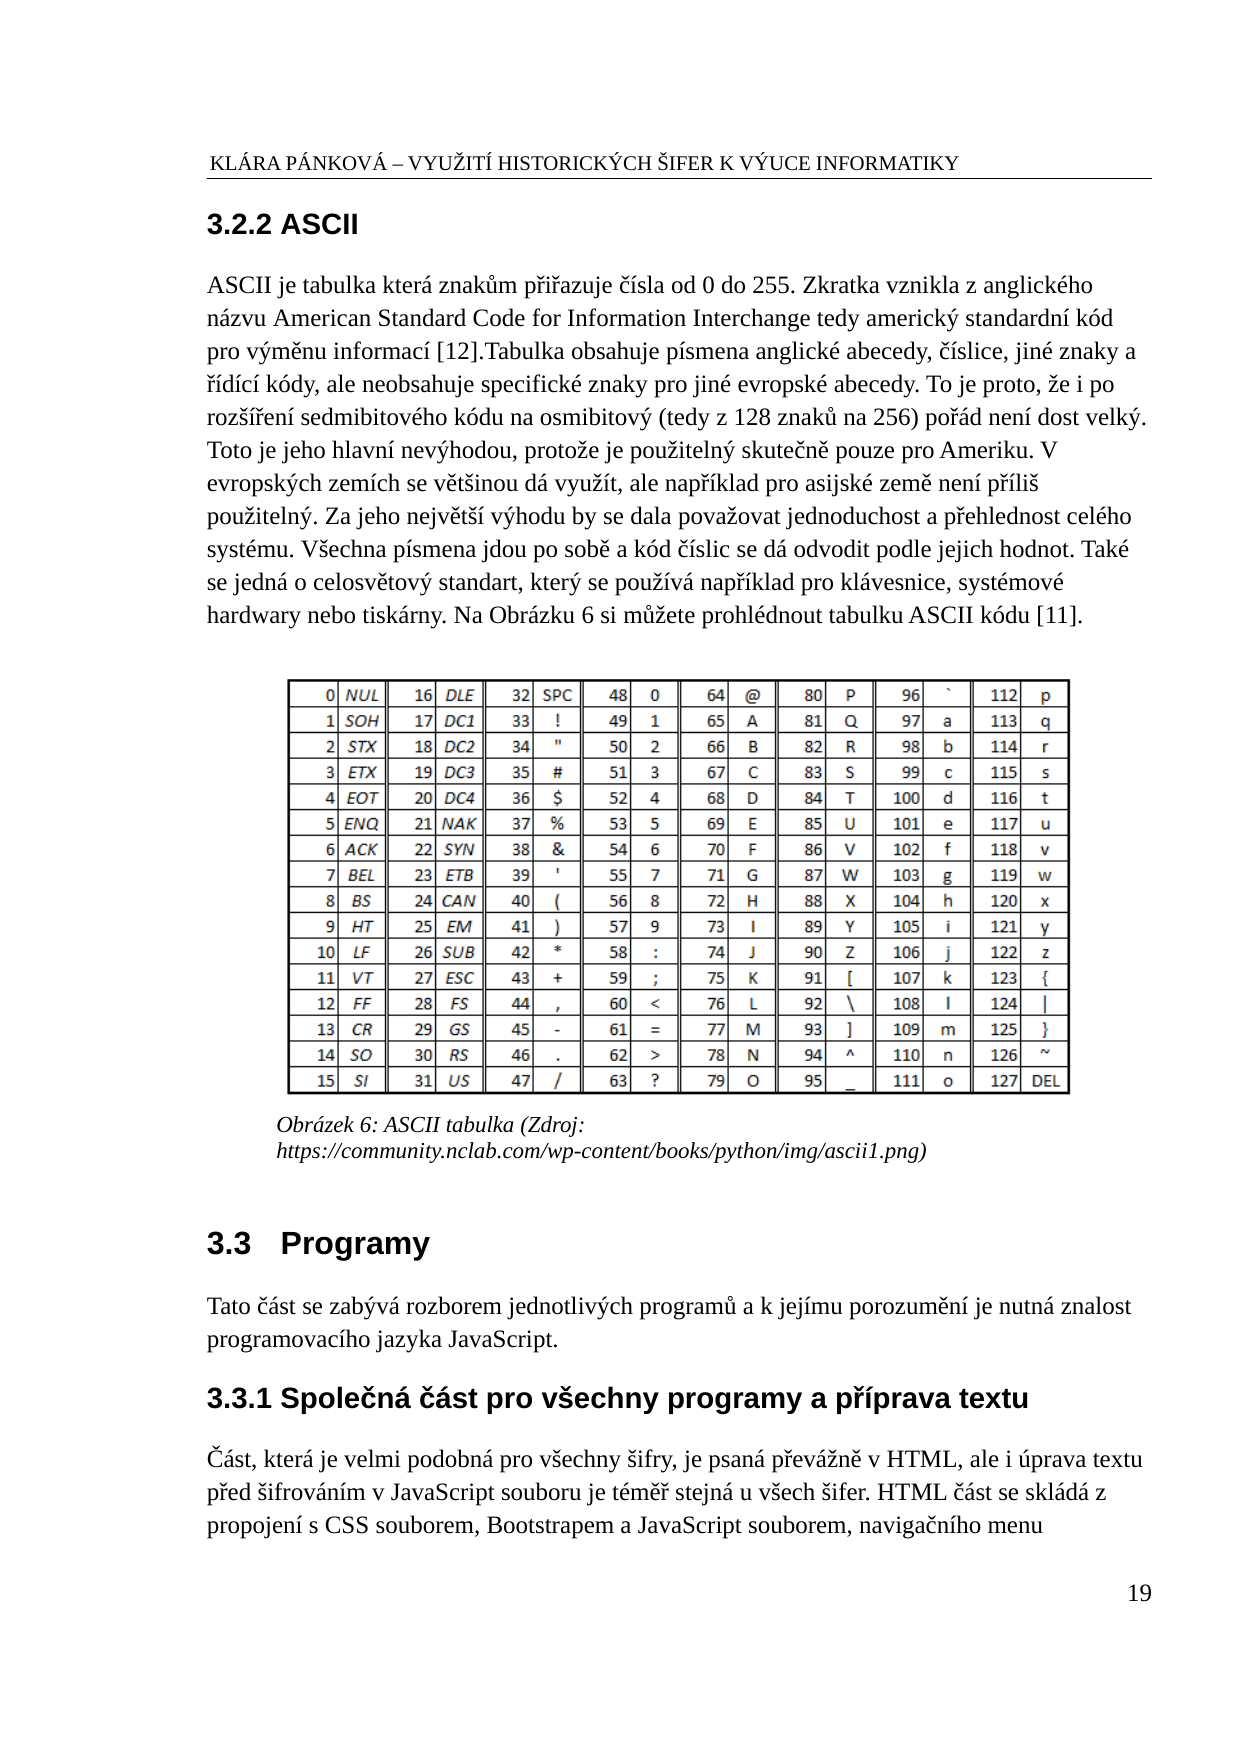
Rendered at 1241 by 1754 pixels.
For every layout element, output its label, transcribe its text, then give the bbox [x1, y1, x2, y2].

text Obrázek 6: ASCII tabulka (Zdroj: https://community.nclab.com/wp-content/books/python/img/ascii1.png) [276, 1106, 1082, 1164]
text Tato část se zabývá rozborem jednotlivých programů a k jejímu porozumění je nutná znalost programovacího jazyka JavaScript. [207, 1291, 1152, 1353]
picture [276, 669, 1083, 1106]
text Část, která je velmi podobná pro všechny šifry, je psaná převážně v HTML, ale i úprava textu před šifrováním v JavaScript souboru je téměř stejná u všech šifer. HTML část se skládá z propojení s CSS souborem, Bootstrapem a JavaScript souborem, navigačního menu [207, 1444, 1152, 1539]
subtitle ASCII [207, 207, 1152, 241]
subtitle Programy [207, 1224, 1152, 1261]
subtitle Společná část pro všechny programy a příprava textu [207, 1381, 1152, 1414]
text ASCII je tabulka která znakům přiřazuje čísla od 0 do 255. Zkratka vznikla z anglického názvu American Standard Code for Information Interchange tedy americký standardní kód pro výměnu informací [12].Tabulka obsahuje písmena anglické abecedy, číslice, jiné znaky a řídící kódy, ale neobsahuje specifické znaky pro jiné evropské abecedy. To je proto, že i po rozšíření sedmibitového kódu na osmibitový (tedy z 128 znaků na 256) pořád není dost velký. Toto je jeho hlavní nevýhodou, protože je použitelný skutečně pouze pro Ameriku. V evropských zemích se většinou dá využít, ale například pro asijské země není příliš použitelný. Za jeho největší výhodu by se dala považovat jednoduchost a přehlednost celého systému. Všechna písmena jdou po sobě a kód číslic se dá odvodit podle jejich hodnot. Také se jedná o celosvětový standart, který se používá například pro klávesnice, systémové hardwary nebo tiskárny. Na Obrázku 6 si můžete prohlédnout tabulku ASCII kódu [11]. [207, 270, 1152, 629]
